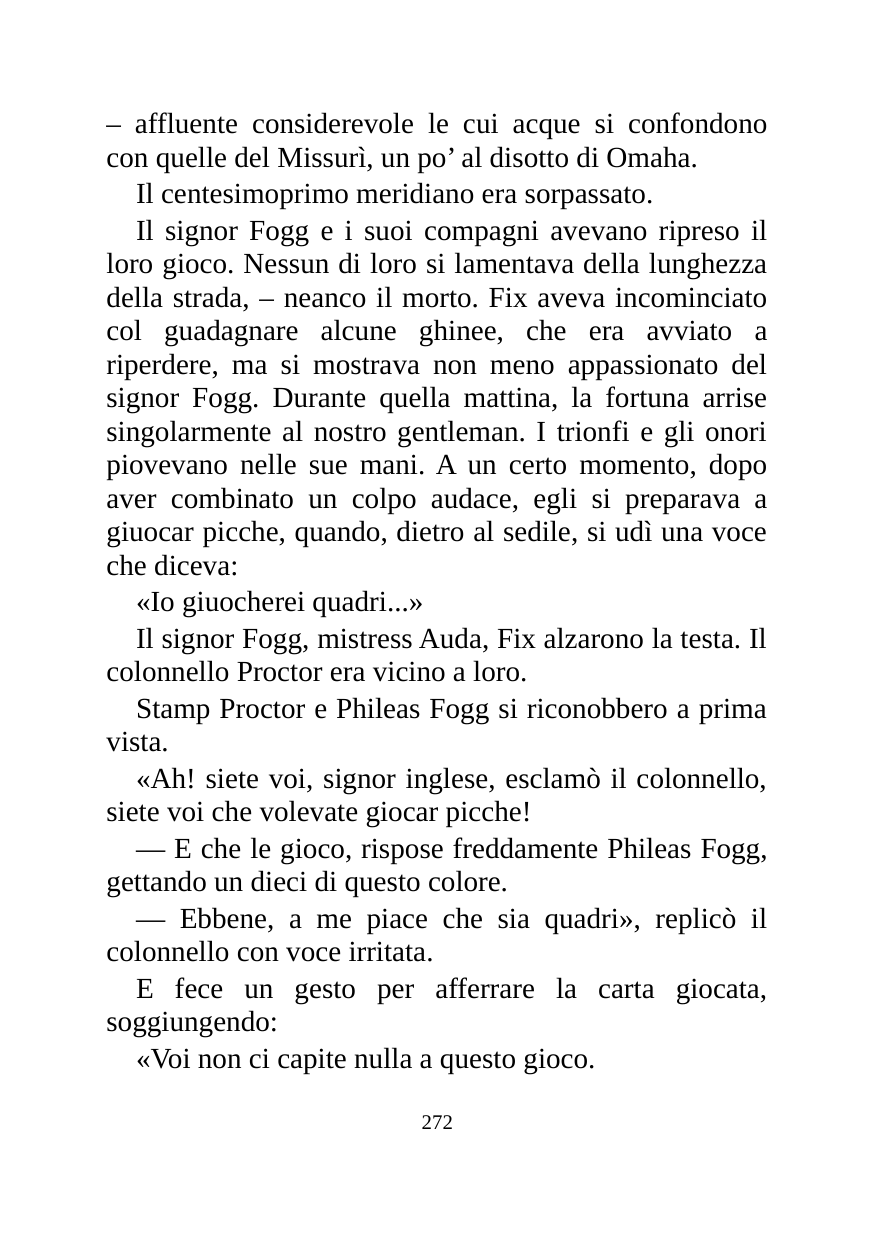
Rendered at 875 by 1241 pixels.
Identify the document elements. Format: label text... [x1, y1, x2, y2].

text Il centesimoprimo meridiano era sorpassato. [106, 176, 768, 210]
text – affluente considerevole le cui acque si confondono con quelle del Missurì, un po’ al disotto di Omaha. [106, 106, 768, 173]
text — Ebbene, a me piace che sia quadri», replicò il colonnello con voce irritata. [106, 901, 768, 968]
text Il signor Fogg e i suoi compagni avevano ripreso il loro gioco. Nessun di loro si lamentava della lunghezza della strada, – neanco il morto. Fix aveva incominciato col guadagnare alcune ghinee, che era avviato a riperdere, ma si mostrava non meno appassionato del signor Fogg. Durante quella mattina, la fortuna arrise singolarmente al nostro gentleman. I trionfi e gli onori piovevano nelle sue mani. A un certo momento, dopo aver combinato un colpo audace, egli si preparava a giuocar picche, quando, dietro al sedile, si udì una voce che diceva: [106, 213, 768, 582]
text «Ah! siete voi, signor inglese, esclamò il colonnello, siete voi che volevate giocar picche! [106, 761, 768, 828]
text Il signor Fogg, mistress Auda, Fix alzarono la testa. Il colonnello Proctor era vicino a loro. [106, 621, 768, 688]
text «Io giuocherei quadri...» [106, 584, 768, 618]
text «Voi non ci capite nulla a questo gioco. [106, 1041, 768, 1074]
text Stamp Proctor e Phileas Fogg si riconobbero a prima vista. [106, 691, 768, 758]
text — E che le gioco, rispose freddamente Phileas Fogg, gettando un dieci di questo colore. [106, 831, 768, 898]
text E fece un gesto per afferrare la carta giocata, soggiungendo: [106, 971, 768, 1038]
